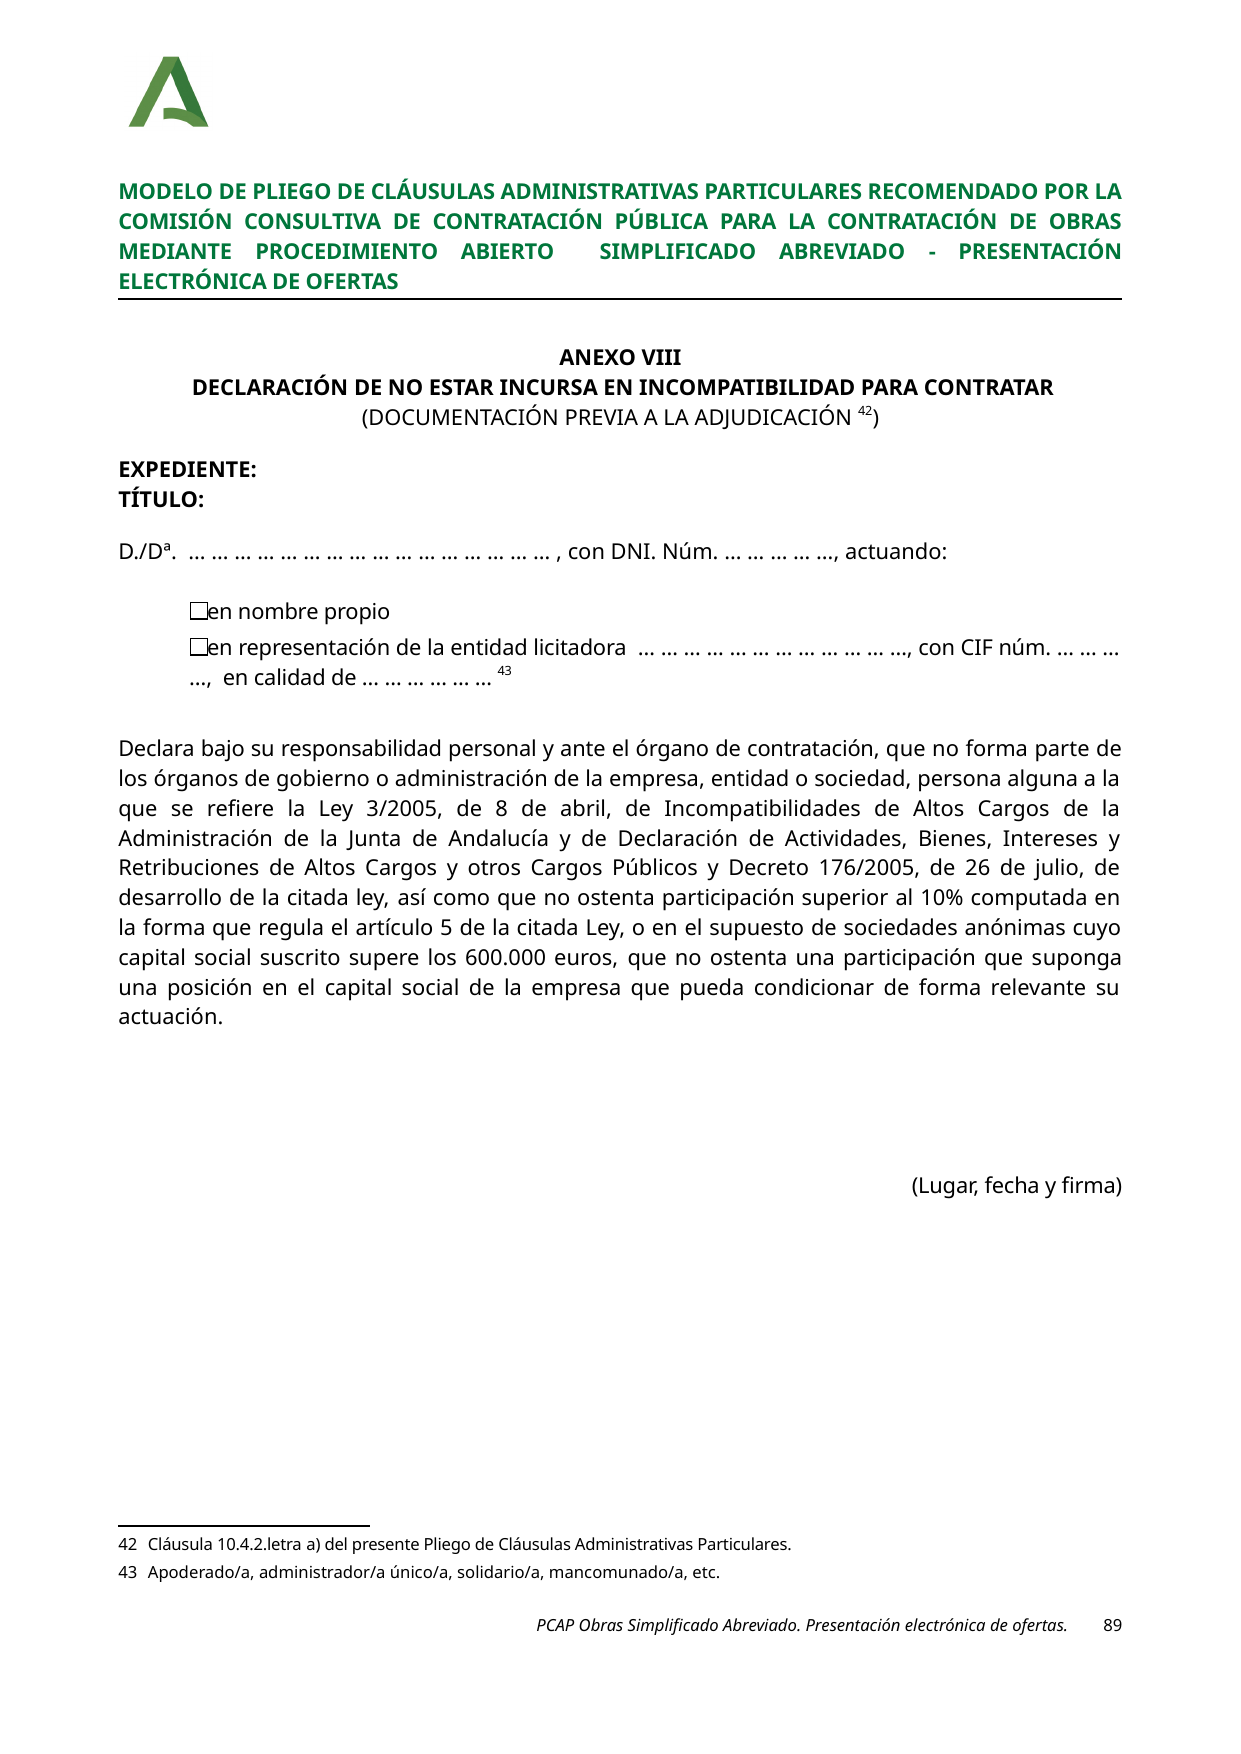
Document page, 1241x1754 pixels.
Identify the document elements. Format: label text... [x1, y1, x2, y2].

text Apoderado/a, administrador/a único/a, solidario/a, mancomunado/a, etc. [118, 1561, 1122, 1584]
text MODELO DE PLIEGO DE CLÁUSULAS ADMINISTRATIVAS PARTICULARES RECOMENDADO POR LA COMISIÓN CONSULTIVA DE CONTRATACIÓN PÚBLICA PARA LA CONTRATACIÓN DE OBRAS MEDIANTE PROCEDIMIENTO ABIERTO SIMPLIFICADO ABREVIADO - PRESENTACIÓN ELECTRÓNICA DE OFERTAS [118, 176, 1122, 298]
text (DOCUMENTACIÓN PREVIA A LA ADJUDICACIÓN ) [118, 402, 1122, 431]
text Cláusula 10.4.2.letra a) del presente Pliego de Cláusulas Administrativas Particulares. [118, 1532, 1122, 1555]
text Declara bajo su responsabilidad personal y ante el órgano de contratación, que no forma parte de los órganos de gobierno o administración de la empresa, entidad o sociedad, persona alguna a la que se refiere la Ley 3/2005, de 8 de abril, de Incompatibilidades de Altos Cargos de la Administración de la Junta de Andalucía y de Declaración de Actividades, Bienes, Intereses y Retribuciones de Altos Cargos y otros Cargos Públicos y Decreto 176/2005, de 26 de julio, de desarrollo de la citada ley, así como que no ostenta participación superior al 10% computada en la forma que regula el artículo 5 de la citada Ley, o en el supuesto de sociedades anónimas cuyo capital social suscrito supere los 600.000 euros, que no ostenta una participación que suponga una posición en el capital social de la empresa que pueda condicionar de forma relevante su actuación. [118, 733, 1122, 1031]
text en representación de la entidad licitadora … … … … … … … … … … … …, con CIF núm. … … … …, en calidad de … … … … … … [189, 632, 1122, 691]
text (Lugar, fecha y firma) [118, 1171, 1122, 1200]
text D./Dª. … … … … … … … … … … … … … … … … , con DNI. Núm. … … … … …, actuando: [118, 536, 1122, 566]
picture [124, 52, 213, 131]
text DECLARACIÓN DE NO ESTAR INCURSA EN INCOMPATIBILIDAD PARA CONTRATAR [118, 372, 1122, 402]
text EXPEDIENTE: [118, 454, 1122, 484]
text TÍTULO: [118, 484, 1122, 514]
text en nombre propio [189, 596, 1122, 626]
text ANEXO VIII [118, 342, 1122, 372]
